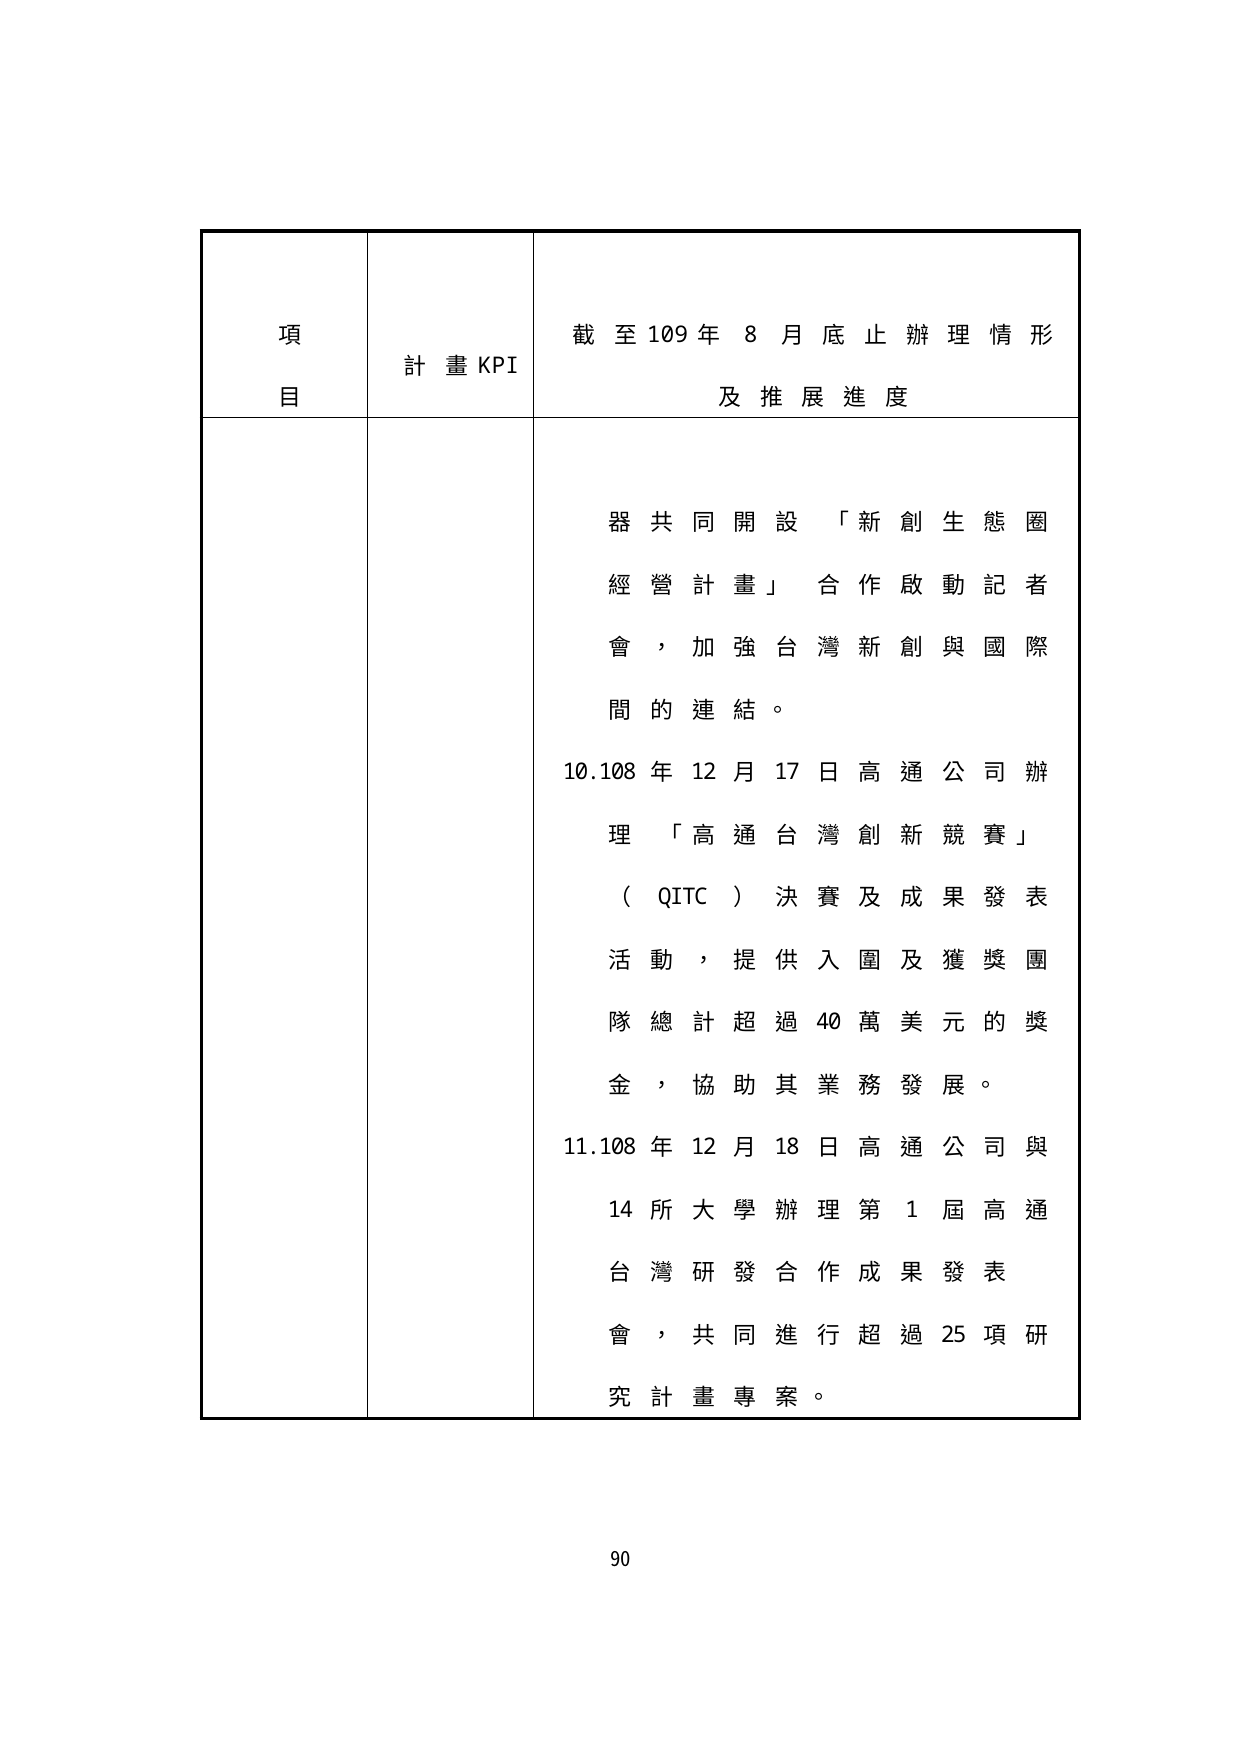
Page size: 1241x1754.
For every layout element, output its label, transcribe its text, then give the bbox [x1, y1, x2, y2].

table_header 截至109年8月底止辦理情形及推展進度 [534, 233, 1078, 417]
table_cell 器共同開設「新創生態圈經營計畫」合作啟動記者會，加強台灣新創與國際間的連結。 10.108年12月17日高通公司辦理「高通台灣創新競賽」（QITC）決賽及成果發表活動，提供入圍及獲獎團隊總計超過40萬美元的獎金，協助其業務發展。 11.108年12月18日高通公司與14所大學辦理第1屆高通台灣研發合作成果發表會，共同進行超過25項研究計畫專案。 [534, 418, 1078, 1417]
table_cell [203, 418, 367, 1417]
table_header 項 目 [203, 233, 367, 417]
table_cell [368, 418, 533, 1417]
table_header 計畫KPI [368, 233, 533, 417]
